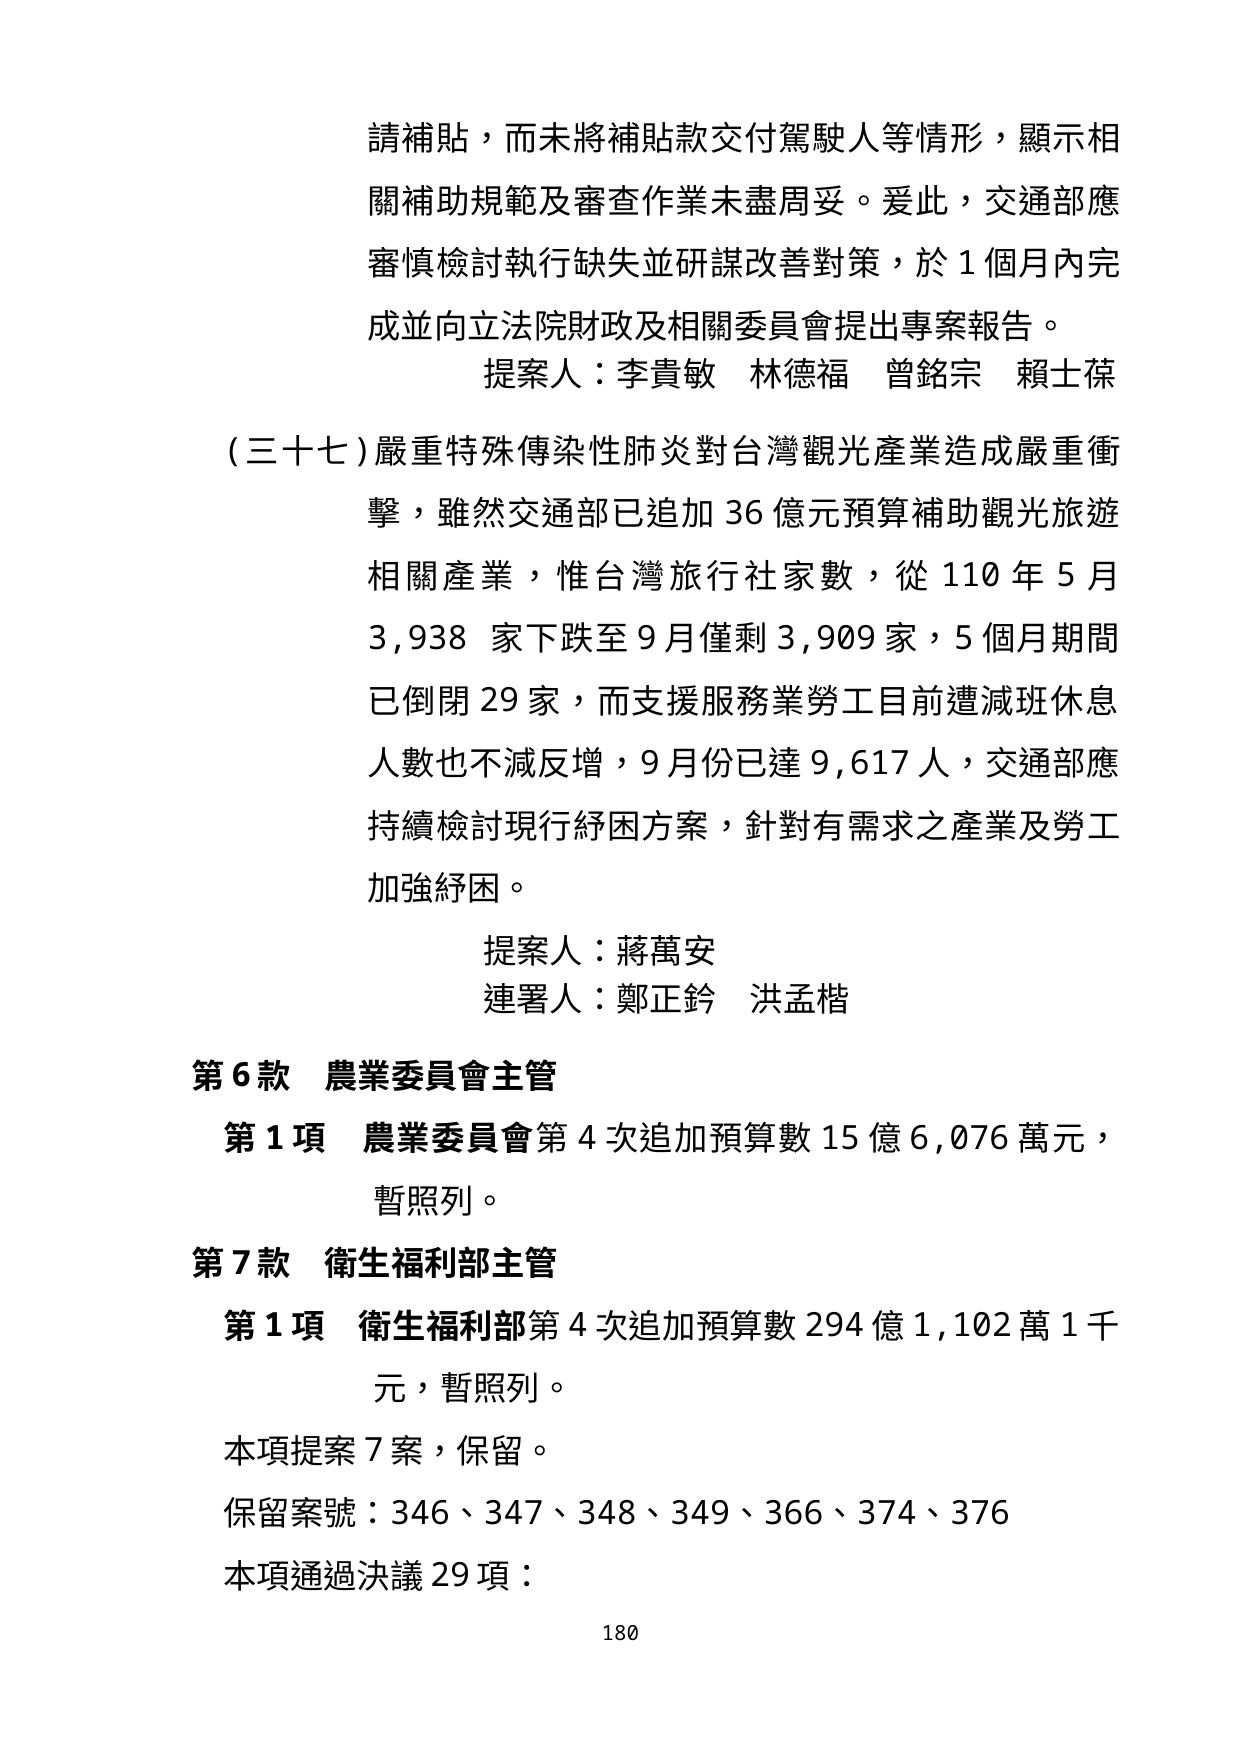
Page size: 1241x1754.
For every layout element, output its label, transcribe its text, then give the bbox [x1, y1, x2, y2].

text 本項提案7案，保留。 [223, 1407, 1120, 1469]
text 第6款 農業委員會主管 [191, 1032, 1120, 1094]
text 第1項 衛生福利部第4次追加預算數294億1,102萬1千元，暫照列。 [223, 1282, 1120, 1407]
text 本項通過決議29項： [223, 1532, 1120, 1594]
text 提案人：李貴敏 林德福 曾銘宗 賴士葆 [483, 344, 1120, 397]
text 請補貼，而未將補貼款交付駕駛人等情形，顯示相關補助規範及審查作業未盡周妥。爰此，交通部應審慎檢討執行缺失並研謀改善對策，於1個月內完成並向立法院財政及相關委員會提出專案報告。 [223, 94, 1120, 344]
text 保留案號：346、347、348、349、366、374、376 [223, 1469, 1120, 1532]
text (三十七)嚴重特殊傳染性肺炎對台灣觀光產業造成嚴重衝擊，雖然交通部已追加36億元預算補助觀光旅遊相關產業，惟台灣旅行社家數，從110年5月3,938 家下跌至9月僅剩3,909家，5個月期間已倒閉29家，而支援服務業勞工目前遭減班休息人數也不減反增，9月份已達9,617人，交通部應持續檢討現行紓困方案，針對有需求之產業及勞工加強紓困。 [223, 407, 1120, 907]
text 提案人：蔣萬安 [483, 907, 1120, 969]
text 第7款 衛生福利部主管 [191, 1219, 1120, 1282]
text 第1項 農業委員會第4次追加預算數15億6,076萬元，暫照列。 [223, 1094, 1120, 1219]
text 連署人：鄭正鈐 洪孟楷 [483, 969, 1120, 1022]
